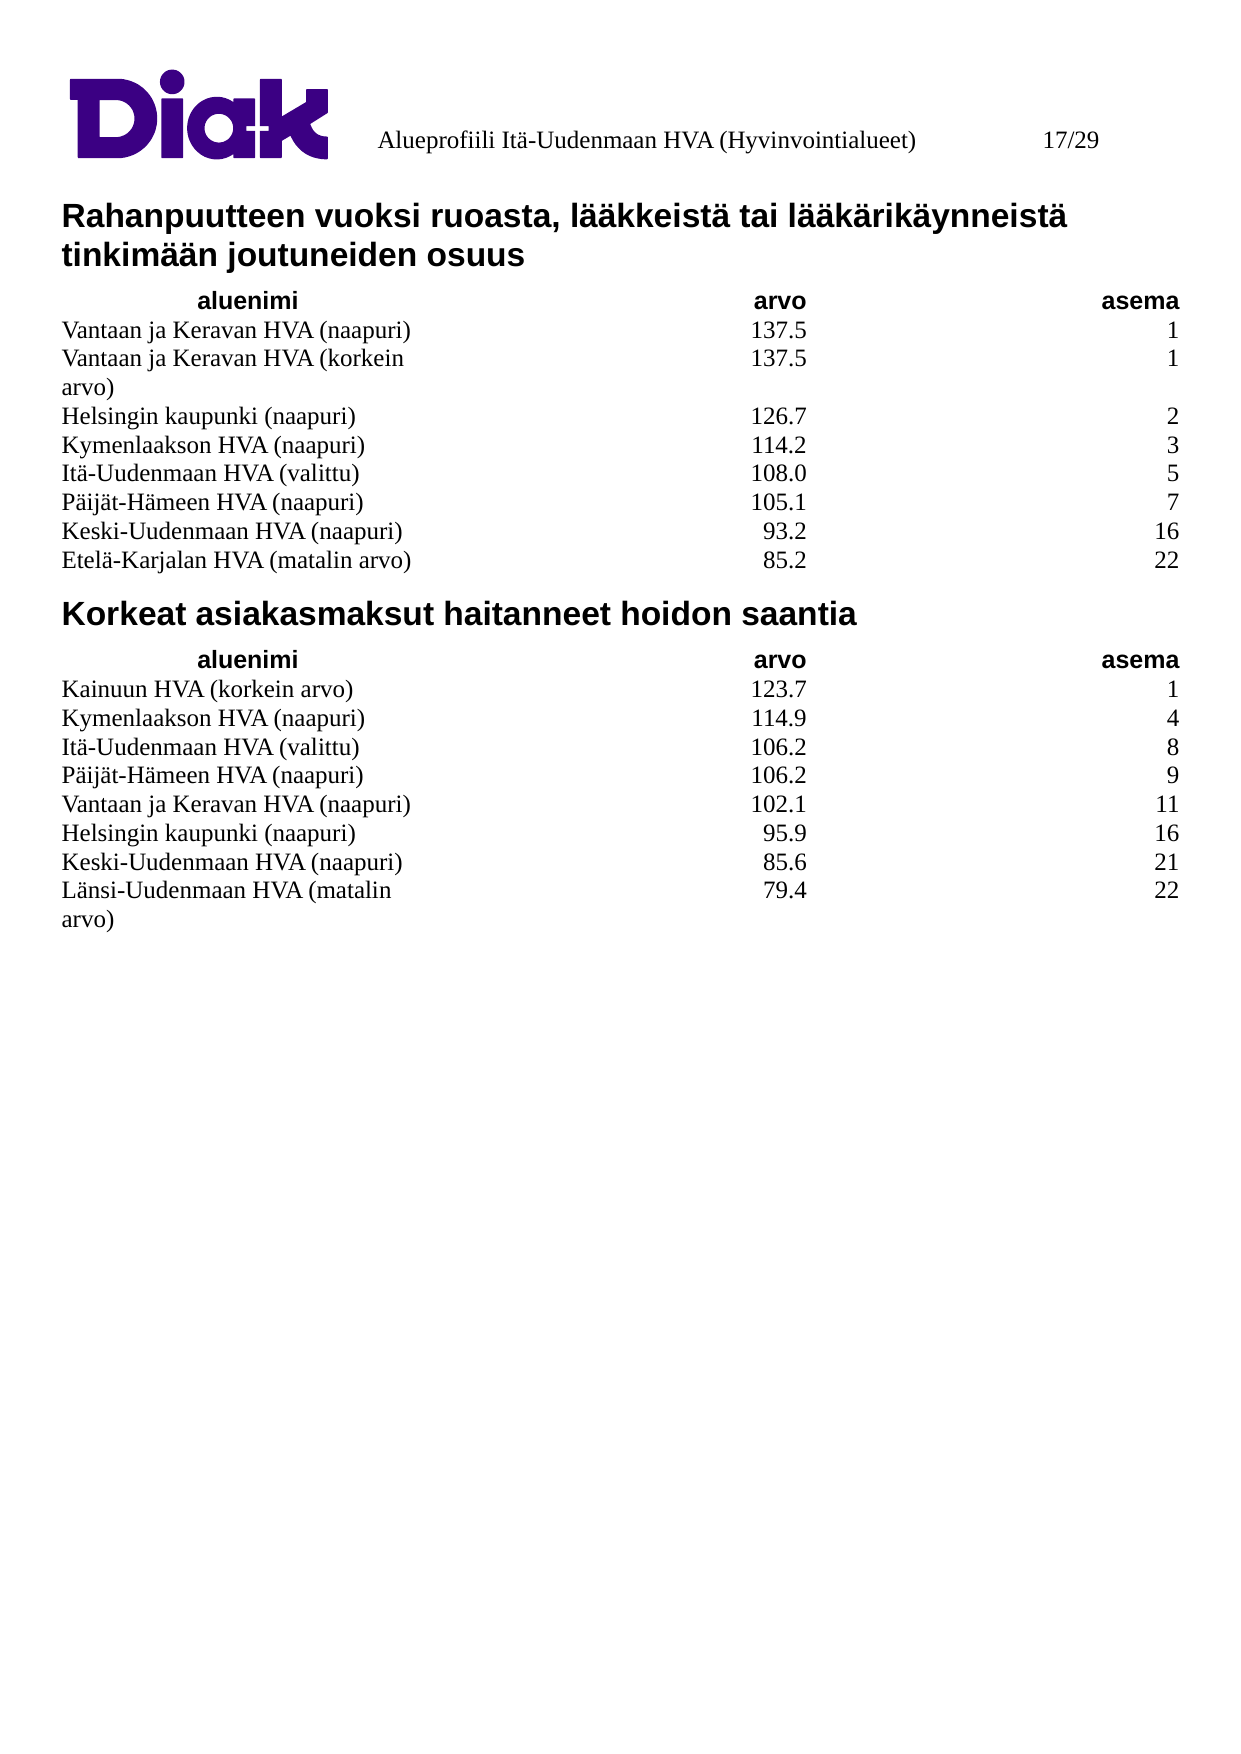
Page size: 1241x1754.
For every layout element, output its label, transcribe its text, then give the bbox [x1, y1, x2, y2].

table_cell 85.2 [434, 545, 806, 573]
table_cell 21 [806, 847, 1179, 875]
table_cell Itä-Uudenmaan HVA (valittu) [61, 732, 434, 760]
table_cell 1 [806, 344, 1179, 401]
table_header aluenimi [61, 286, 434, 315]
table_cell 114.2 [434, 430, 806, 458]
table_header asema [806, 286, 1179, 315]
table_cell 2 [806, 401, 1179, 430]
table_cell Keski-Uudenmaan HVA (naapuri) [61, 847, 434, 875]
table_cell Etelä-Karjalan HVA (matalin arvo) [61, 545, 434, 573]
table_cell 79.4 [434, 875, 806, 933]
table_cell 8 [806, 732, 1179, 760]
table_cell 102.1 [434, 789, 806, 818]
table_cell Päijät-Hämeen HVA (naapuri) [61, 760, 434, 789]
table_cell 137.5 [434, 344, 806, 401]
table_header arvo [434, 645, 806, 674]
table_cell 3 [806, 430, 1179, 458]
table_cell 11 [806, 789, 1179, 818]
table_cell Päijät-Hämeen HVA (naapuri) [61, 487, 434, 516]
table_cell Kymenlaakson HVA (naapuri) [61, 430, 434, 458]
table_cell 9 [806, 760, 1179, 789]
table_cell Länsi-Uudenmaan HVA (matalin arvo) [61, 875, 434, 933]
table_cell 4 [806, 703, 1179, 732]
table_cell Vantaan ja Keravan HVA (naapuri) [61, 789, 434, 818]
table_cell 126.7 [434, 401, 806, 430]
table_cell 5 [806, 459, 1179, 487]
table_header aluenimi [61, 645, 434, 674]
table_cell Vantaan ja Keravan HVA (korkein arvo) [61, 344, 434, 401]
table_cell 1 [806, 315, 1179, 343]
subtitle Korkeat asiakasmaksut haitanneet hoidon saantia [61, 594, 1179, 633]
table_cell 1 [806, 674, 1179, 703]
table_cell 22 [806, 875, 1179, 933]
table_cell 106.2 [434, 760, 806, 789]
table_header arvo [434, 286, 806, 315]
table_cell 16 [806, 818, 1179, 847]
table_cell 7 [806, 487, 1179, 516]
table_cell 85.6 [434, 847, 806, 875]
table_cell Helsingin kaupunki (naapuri) [61, 401, 434, 430]
table_cell 22 [806, 545, 1179, 573]
table_cell 95.9 [434, 818, 806, 847]
table_cell 137.5 [434, 315, 806, 343]
table_cell Kainuun HVA (korkein arvo) [61, 674, 434, 703]
table_cell 108.0 [434, 459, 806, 487]
table_cell 106.2 [434, 732, 806, 760]
table_cell Kymenlaakson HVA (naapuri) [61, 703, 434, 732]
table_cell 114.9 [434, 703, 806, 732]
table_cell 105.1 [434, 487, 806, 516]
table_cell Keski-Uudenmaan HVA (naapuri) [61, 516, 434, 545]
table_cell Helsingin kaupunki (naapuri) [61, 818, 434, 847]
table_cell 93.2 [434, 516, 806, 545]
table_cell Vantaan ja Keravan HVA (naapuri) [61, 315, 434, 343]
subtitle Rahanpuutteen vuoksi ruoasta, lääkkeistä tai lääkärikäynneistä tinkimään joutuneiden osuus [61, 196, 1179, 273]
table_cell 16 [806, 516, 1179, 545]
table_header asema [806, 645, 1179, 674]
table_cell 123.7 [434, 674, 806, 703]
table_cell Itä-Uudenmaan HVA (valittu) [61, 459, 434, 487]
